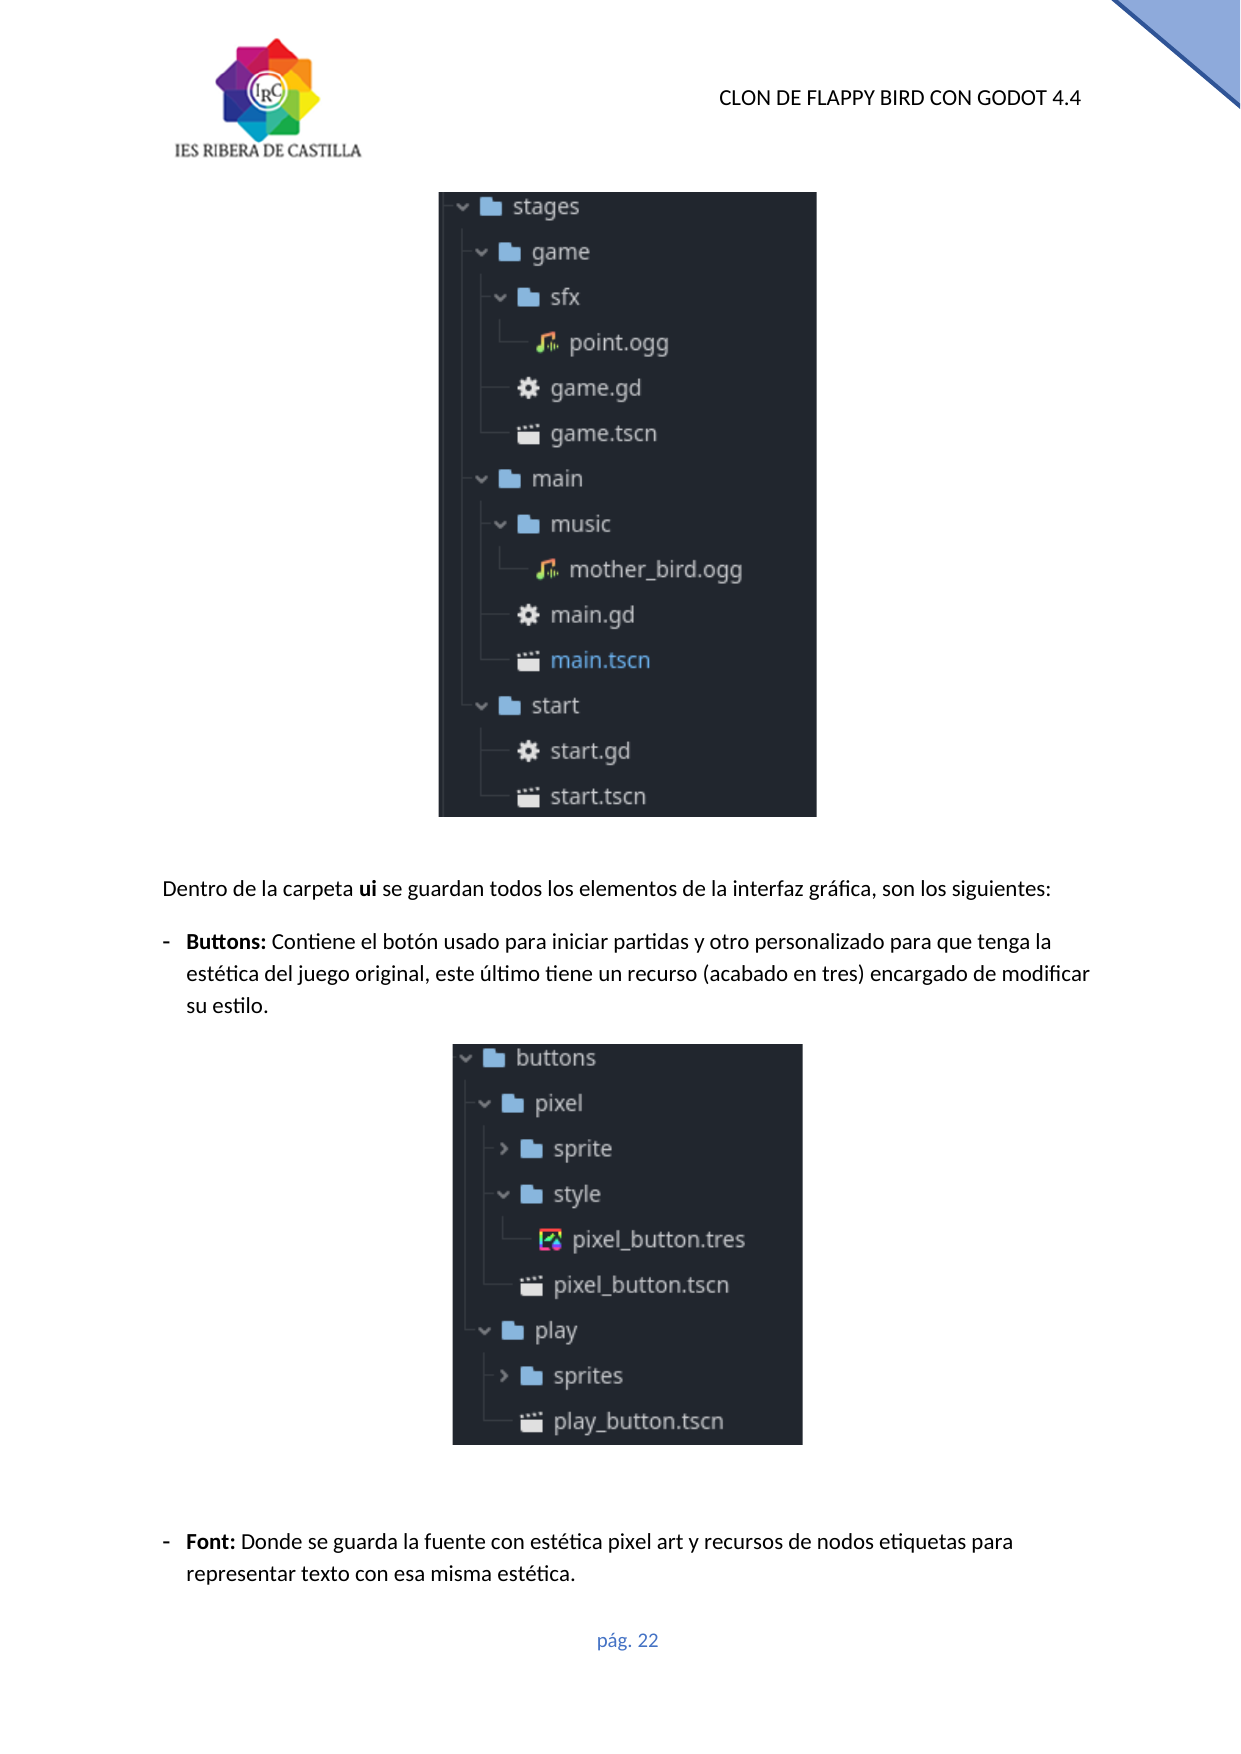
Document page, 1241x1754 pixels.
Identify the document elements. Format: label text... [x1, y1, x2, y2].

picture [452, 1044, 803, 1445]
picture [173, 29, 366, 164]
text Dentro de la carpeta ui se guardan todos los elementos de la interfaz gráfica, son los siguientes: [162, 874, 1093, 902]
list Buttons: Contiene el botón usado para iniciar partidas y otro personalizado para que tenga la estética del juego original, este último tiene un recurso (acabado en tres) encargado de modificar su estilo. [162, 927, 1093, 1019]
list Font: Donde se guarda la fuente con estética pixel art y recursos de nodos etiquetas para representar texto con esa misma estética. [162, 1527, 1093, 1587]
picture [438, 192, 817, 817]
